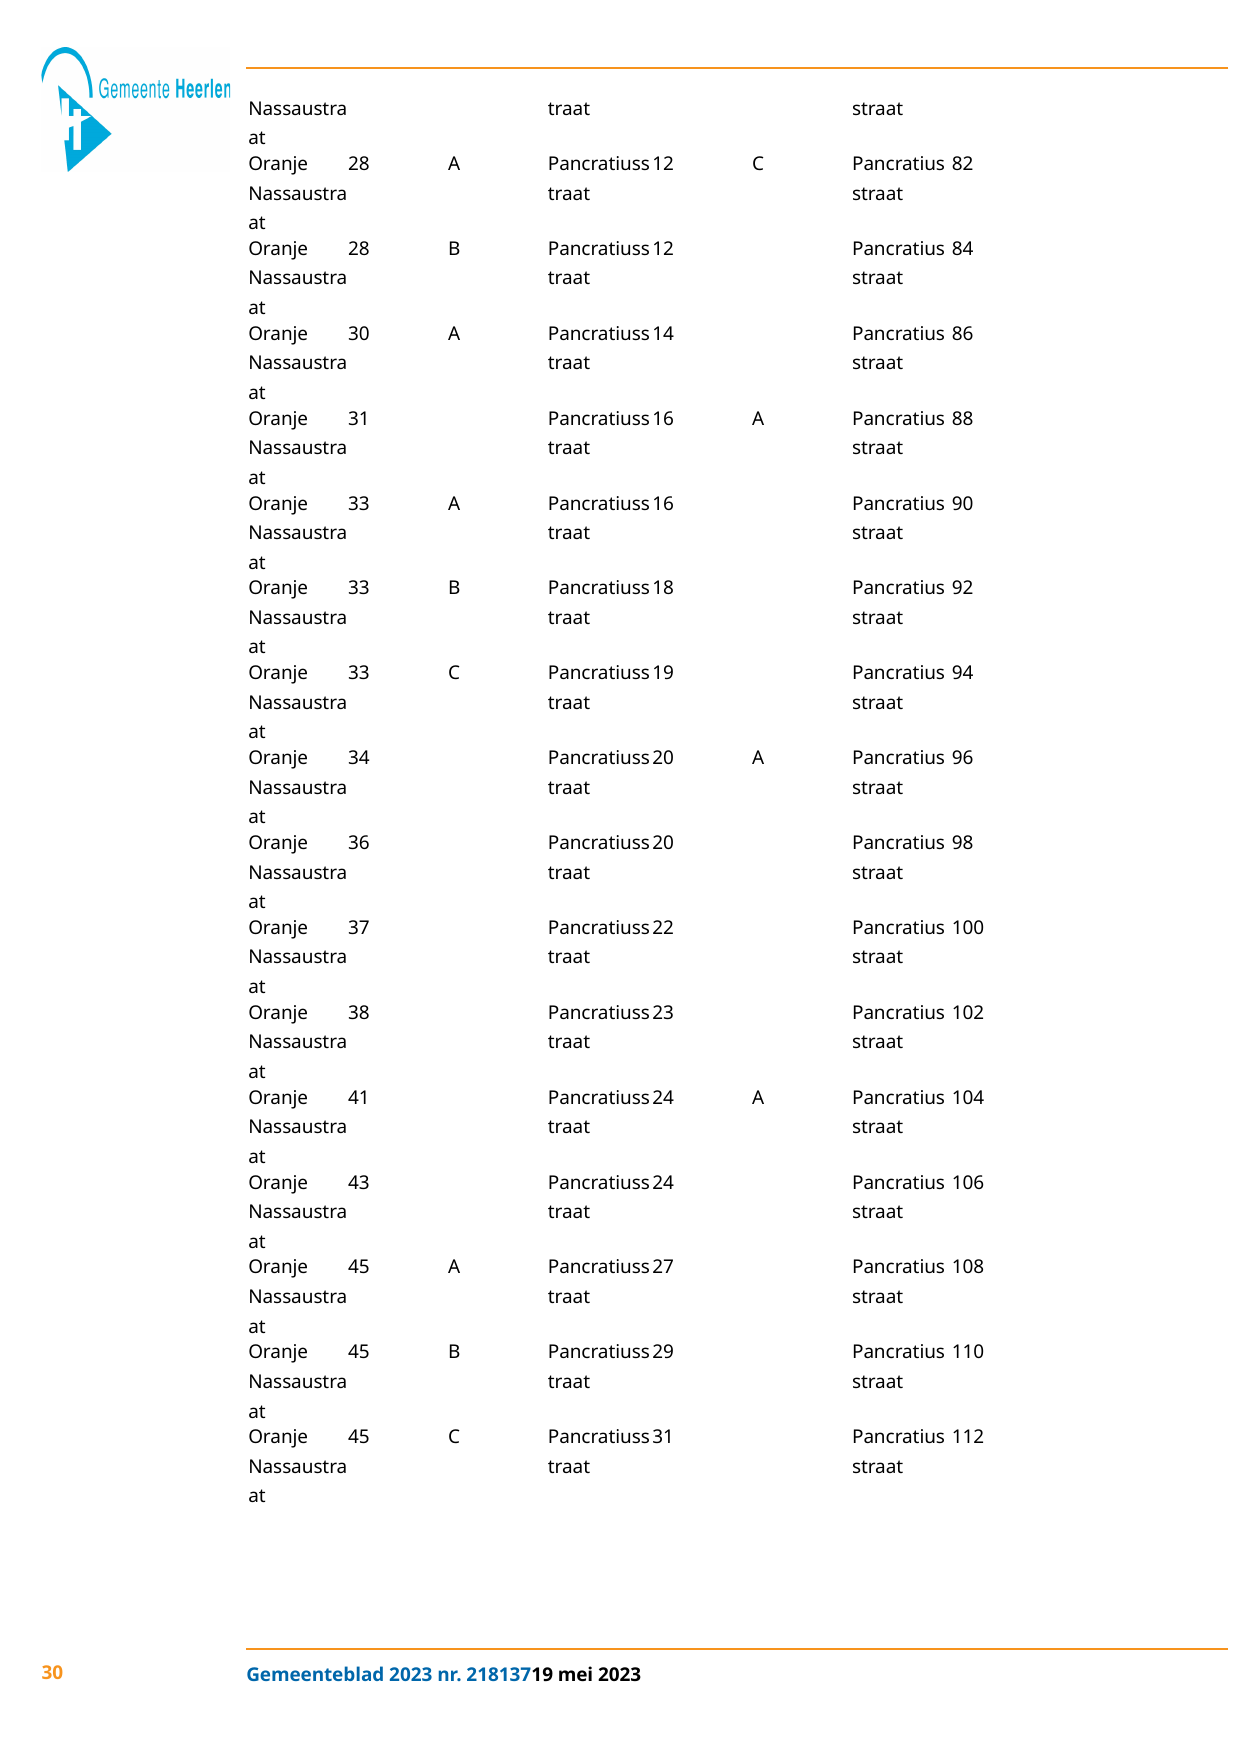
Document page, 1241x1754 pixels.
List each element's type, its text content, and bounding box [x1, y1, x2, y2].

table_cell A [752, 744, 852, 829]
table_cell C [448, 660, 548, 744]
table_cell [448, 405, 548, 490]
table_cell 33 [348, 575, 448, 659]
table_cell 94 [952, 660, 1052, 744]
table_cell Oranje Nassaustraat [248, 1084, 348, 1169]
table_cell [752, 1254, 852, 1339]
table_cell Pancratiusstraat [548, 1169, 652, 1254]
table_cell 41 [348, 1084, 448, 1169]
table_cell 36 [348, 829, 448, 914]
table_cell Pancratiusstraat [548, 150, 652, 235]
table_cell 110 [952, 1339, 1052, 1423]
table_cell Pancratiusstraat [852, 320, 952, 405]
table_cell traat [548, 95, 652, 150]
table_cell [1052, 490, 1152, 574]
table_cell Pancratiusstraat [852, 999, 952, 1084]
table_cell straat [852, 95, 952, 150]
table_cell Pancratiusstraat [548, 490, 652, 574]
table_cell 16 [652, 405, 752, 490]
table_cell 27 [652, 1254, 752, 1339]
table_cell 86 [952, 320, 1052, 405]
table_cell 112 [952, 1424, 1052, 1508]
table_cell A [448, 490, 548, 574]
table_cell [752, 660, 852, 744]
table_cell C [448, 1424, 548, 1508]
table_cell [448, 1084, 548, 1169]
table_cell Pancratiusstraat [852, 490, 952, 574]
table_cell 96 [952, 744, 1052, 829]
table_cell [1052, 1084, 1152, 1169]
table_cell [1052, 95, 1152, 150]
table_cell C [752, 150, 852, 235]
table_cell [1052, 320, 1152, 405]
table_cell Pancratiusstraat [548, 1424, 652, 1508]
table_cell Oranje Nassaustraat [248, 999, 348, 1084]
table_cell Pancratiusstraat [548, 405, 652, 490]
table_cell 22 [652, 914, 752, 999]
table_cell 106 [952, 1169, 1052, 1254]
table_cell 12 [652, 150, 752, 235]
table_cell B [448, 1339, 548, 1423]
table_cell Oranje Nassaustraat [248, 744, 348, 829]
table_cell Pancratiusstraat [548, 999, 652, 1084]
table_cell Pancratiusstraat [548, 1254, 652, 1339]
table_cell 102 [952, 999, 1052, 1084]
table_cell 84 [952, 235, 1052, 320]
table_cell Pancratiusstraat [548, 829, 652, 914]
table_cell 18 [652, 575, 752, 659]
table_cell [348, 95, 448, 150]
table_cell Oranje Nassaustraat [248, 829, 348, 914]
table_cell A [448, 1254, 548, 1339]
table_cell Nassaustraat [248, 95, 348, 150]
table_cell Pancratiusstraat [852, 914, 952, 999]
table_cell [752, 235, 852, 320]
table_cell [1052, 1339, 1152, 1423]
table_cell Pancratiusstraat [852, 1084, 952, 1169]
table_cell 14 [652, 320, 752, 405]
table_cell Pancratiusstraat [548, 914, 652, 999]
table_cell Pancratiusstraat [548, 744, 652, 829]
table_cell [1052, 1424, 1152, 1508]
table_cell 29 [652, 1339, 752, 1423]
picture [41, 47, 59, 70]
table_cell 88 [952, 405, 1052, 490]
table_cell [752, 1424, 852, 1508]
table_cell 82 [952, 150, 1052, 235]
table_cell 24 [652, 1169, 752, 1254]
table_cell 108 [952, 1254, 1052, 1339]
table_cell [1052, 235, 1152, 320]
table_cell [952, 95, 1052, 150]
table_cell 33 [348, 660, 448, 744]
table_cell [1052, 1254, 1152, 1339]
table_cell 31 [652, 1424, 752, 1508]
table_cell 28 [348, 235, 448, 320]
table_cell Oranje Nassaustraat [248, 575, 348, 659]
table_cell Oranje Nassaustraat [248, 235, 348, 320]
table_cell 19 [652, 660, 752, 744]
table_cell B [448, 235, 548, 320]
table_cell 28 [348, 150, 448, 235]
table_cell [752, 320, 852, 405]
table_cell Pancratiusstraat [852, 829, 952, 914]
table_cell 45 [348, 1339, 448, 1423]
table_cell A [448, 150, 548, 235]
table_cell Oranje Nassaustraat [248, 150, 348, 235]
table_cell 24 [652, 1084, 752, 1169]
table_cell Pancratiusstraat [548, 320, 652, 405]
table_cell [752, 999, 852, 1084]
table_cell Pancratiusstraat [548, 1084, 652, 1169]
table_cell 43 [348, 1169, 448, 1254]
table_cell [448, 744, 548, 829]
table_cell 30 [348, 320, 448, 405]
table_cell Pancratiusstraat [852, 1169, 952, 1254]
table_cell [1052, 150, 1152, 235]
table_cell 20 [652, 829, 752, 914]
table_cell 31 [348, 405, 448, 490]
table_cell [1052, 1169, 1152, 1254]
table_cell A [448, 320, 548, 405]
table_cell 104 [952, 1084, 1052, 1169]
table_cell [1052, 829, 1152, 914]
table_cell [448, 95, 548, 150]
table_cell [752, 95, 852, 150]
table_cell Pancratiusstraat [852, 660, 952, 744]
table_cell Pancratiusstraat [852, 1339, 952, 1423]
table_cell Pancratiusstraat [852, 150, 952, 235]
table_cell [448, 1169, 548, 1254]
table_cell [1052, 744, 1152, 829]
table_cell Oranje Nassaustraat [248, 490, 348, 574]
table_cell [752, 490, 852, 574]
table_cell [752, 829, 852, 914]
table_cell [752, 575, 852, 659]
table_cell 98 [952, 829, 1052, 914]
table_cell B [448, 575, 548, 659]
table_cell Pancratiusstraat [548, 235, 652, 320]
table_cell Pancratiusstraat [852, 1254, 952, 1339]
table_cell Oranje Nassaustraat [248, 1339, 348, 1423]
table_cell Oranje Nassaustraat [248, 660, 348, 744]
table_cell Pancratiusstraat [548, 1339, 652, 1423]
table_cell [752, 1339, 852, 1423]
table_cell [1052, 405, 1152, 490]
picture [41, 47, 231, 172]
table_cell 33 [348, 490, 448, 574]
table_cell A [752, 405, 852, 490]
table_cell 34 [348, 744, 448, 829]
table_cell [1052, 575, 1152, 659]
table_cell [652, 95, 752, 150]
table_cell Pancratiusstraat [852, 744, 952, 829]
table_cell [448, 999, 548, 1084]
table_cell 90 [952, 490, 1052, 574]
table_cell [752, 914, 852, 999]
table_cell [448, 914, 548, 999]
table_cell Oranje Nassaustraat [248, 1169, 348, 1254]
table_cell Pancratiusstraat [548, 660, 652, 744]
table_cell 12 [652, 235, 752, 320]
table_cell [1052, 999, 1152, 1084]
table_cell A [752, 1084, 852, 1169]
table_cell Oranje Nassaustraat [248, 405, 348, 490]
table_cell [1052, 914, 1152, 999]
table_cell Pancratiusstraat [852, 405, 952, 490]
table_cell Oranje Nassaustraat [248, 1424, 348, 1508]
table_cell [448, 829, 548, 914]
table_cell 23 [652, 999, 752, 1084]
table_cell Oranje Nassaustraat [248, 914, 348, 999]
table_cell 20 [652, 744, 752, 829]
table_cell 37 [348, 914, 448, 999]
table_cell 100 [952, 914, 1052, 999]
table_cell [752, 1169, 852, 1254]
table_cell [1052, 660, 1152, 744]
table_cell Pancratiusstraat [852, 575, 952, 659]
table_cell 38 [348, 999, 448, 1084]
table_cell 45 [348, 1254, 448, 1339]
table_cell Oranje Nassaustraat [248, 320, 348, 405]
table_cell Pancratiusstraat [548, 575, 652, 659]
table_cell Pancratiusstraat [852, 235, 952, 320]
table_cell 92 [952, 575, 1052, 659]
table_cell Oranje Nassaustraat [248, 1254, 348, 1339]
table_cell Pancratiusstraat [852, 1424, 952, 1508]
table_cell 45 [348, 1424, 448, 1508]
table_cell 16 [652, 490, 752, 574]
